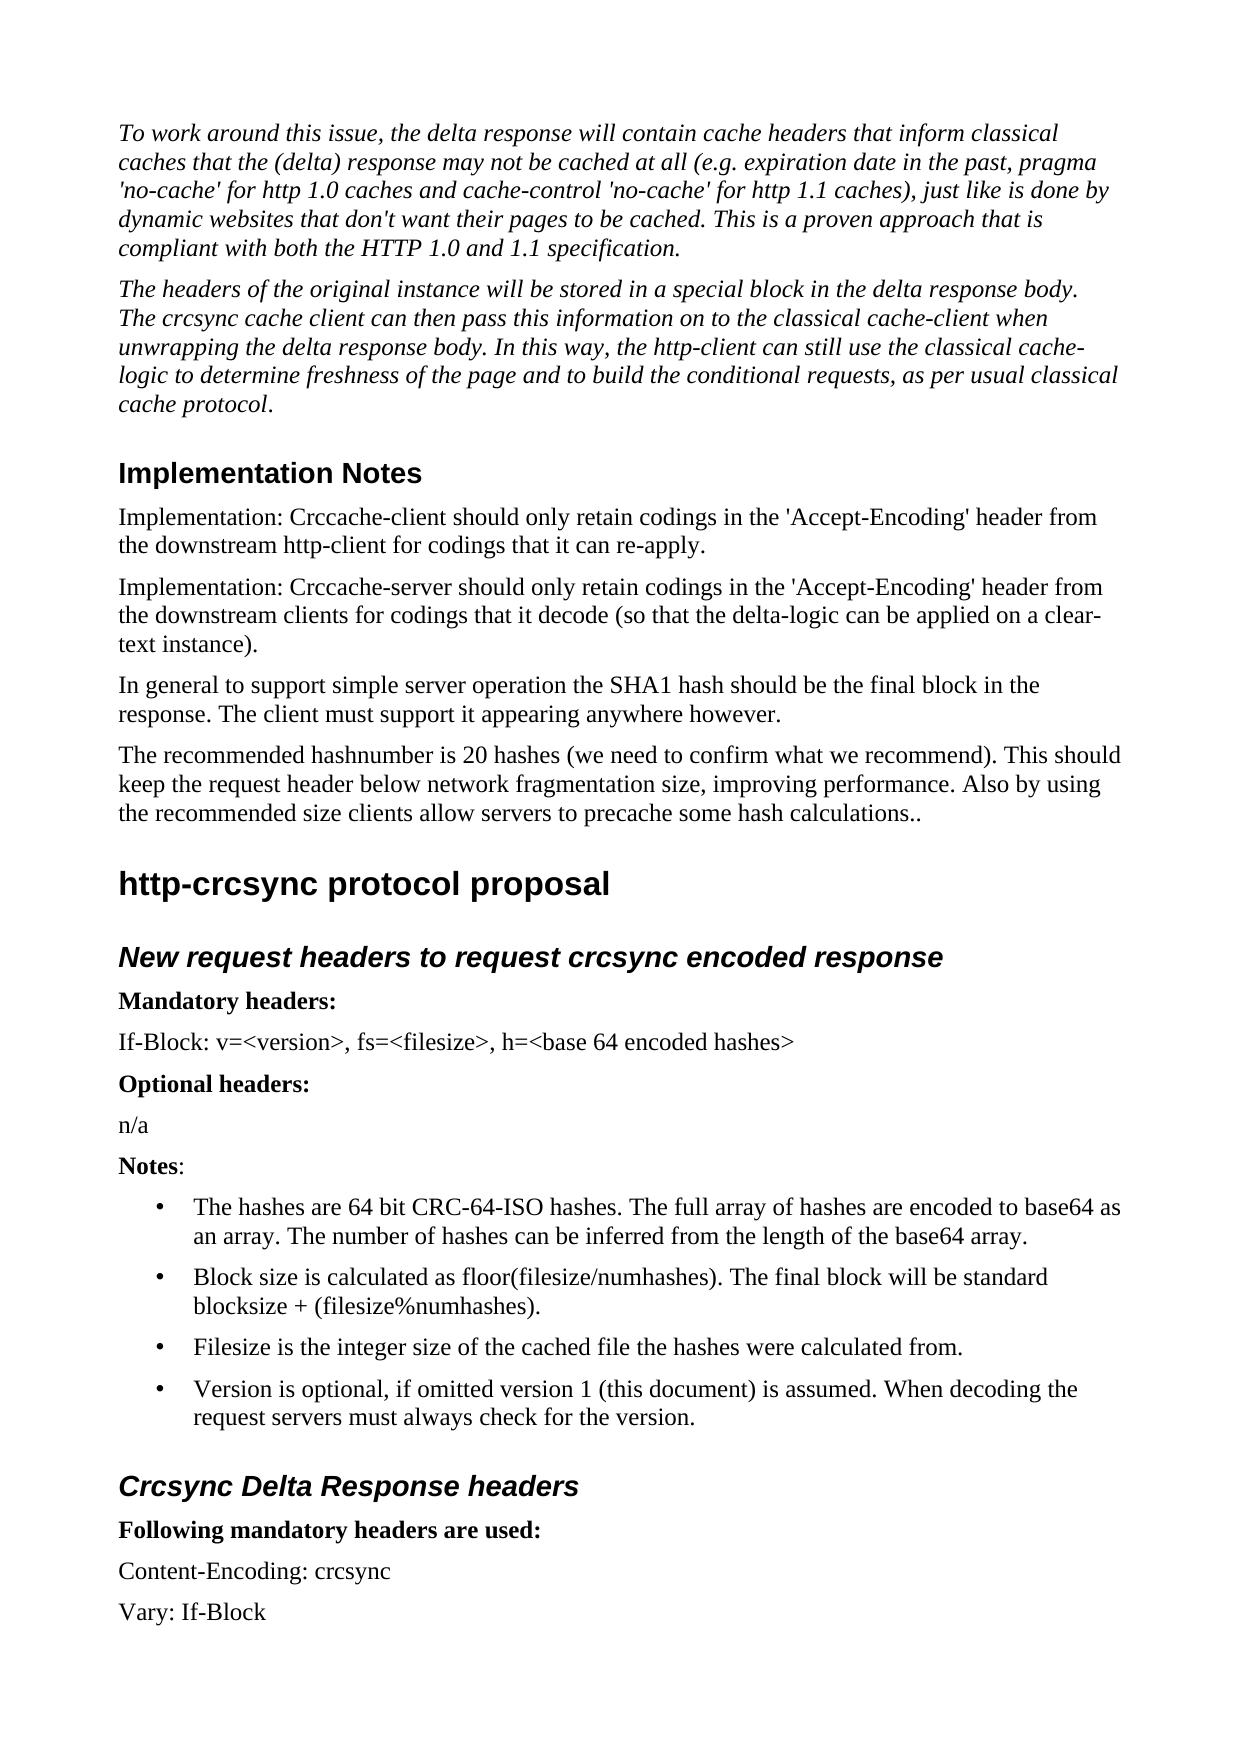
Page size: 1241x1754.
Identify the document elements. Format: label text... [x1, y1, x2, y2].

text Notes: [118, 1151, 1122, 1180]
text Implementation: Crccache-client should only retain codings in the 'Accept-Encoding' header from the downstream http-client for codings that it can re-apply. [118, 502, 1122, 559]
list Version is optional, if omitted version 1 (this document) is assumed. When decoding the request servers must always check for the version. [156, 1374, 1122, 1431]
list The hashes are 64 bit CRC-64-ISO hashes. The full array of hashes are encoded to base64 as an array. The number of hashes can be inferred from the length of the base64 array. [156, 1192, 1122, 1250]
subtitle Implementation Notes [118, 456, 1122, 489]
subtitle New request headers to request crcsync encoded response [118, 940, 1122, 974]
text Optional headers: [118, 1069, 1122, 1097]
text To work around this issue, the delta response will contain cache headers that inform classical caches that the (delta) response may not be cached at all (e.g. expiration date in the past, pragma 'no-cache' for http 1.0 caches and cache-control 'no-cache' for http 1.1 caches), just like is done by dynamic websites that don't want their pages to be cached. This is a proven approach that is compliant with both the HTTP 1.0 and 1.1 specification. [118, 118, 1122, 262]
subtitle Crcsync Delta Response headers [118, 1469, 1122, 1502]
text Implementation: Crccache-server should only retain codings in the 'Accept-Encoding' header from the downstream clients for codings that it decode (so that the delta-logic can be applied on a clear-text instance). [118, 572, 1122, 658]
text In general to support simple server operation the SHA1 hash should be the final block in the response. The client must support it appearing anywhere however. [118, 670, 1122, 728]
text Mandatory headers: [118, 986, 1122, 1015]
list Filesize is the integer size of the cached file the hashes were calculated from. [156, 1332, 1122, 1361]
text Following mandatory headers are used: [118, 1515, 1122, 1543]
text Content-Encoding: crcsync [118, 1556, 1122, 1585]
text n/a [118, 1110, 1122, 1139]
text The recommended hashnumber is 20 hashes (we need to confirm what we recommend). This should keep the request header below network fragmentation size, improving performance. Also by using the recommended size clients allow servers to precache some hash calculations.. [118, 740, 1122, 827]
text Vary: If-Block [118, 1597, 1122, 1626]
text The headers of the original instance will be stored in a special block in the delta response body. The crcsync cache client can then pass this information on to the classical cache-client when unwrapping the delta response body. In this way, the http-client can still use the classical cache-logic to determine freshness of the page and to build the conditional requests, as per usual classical cache protocol. [118, 274, 1122, 418]
subtitle http-crcsync protocol proposal [118, 864, 1122, 903]
text If-Block: v=<version>, fs=<filesize>, h=<base 64 encoded hashes> [118, 1027, 1122, 1056]
list Block size is calculated as floor(filesize/numhashes). The final block will be standard blocksize + (filesize%numhashes). [156, 1262, 1122, 1320]
